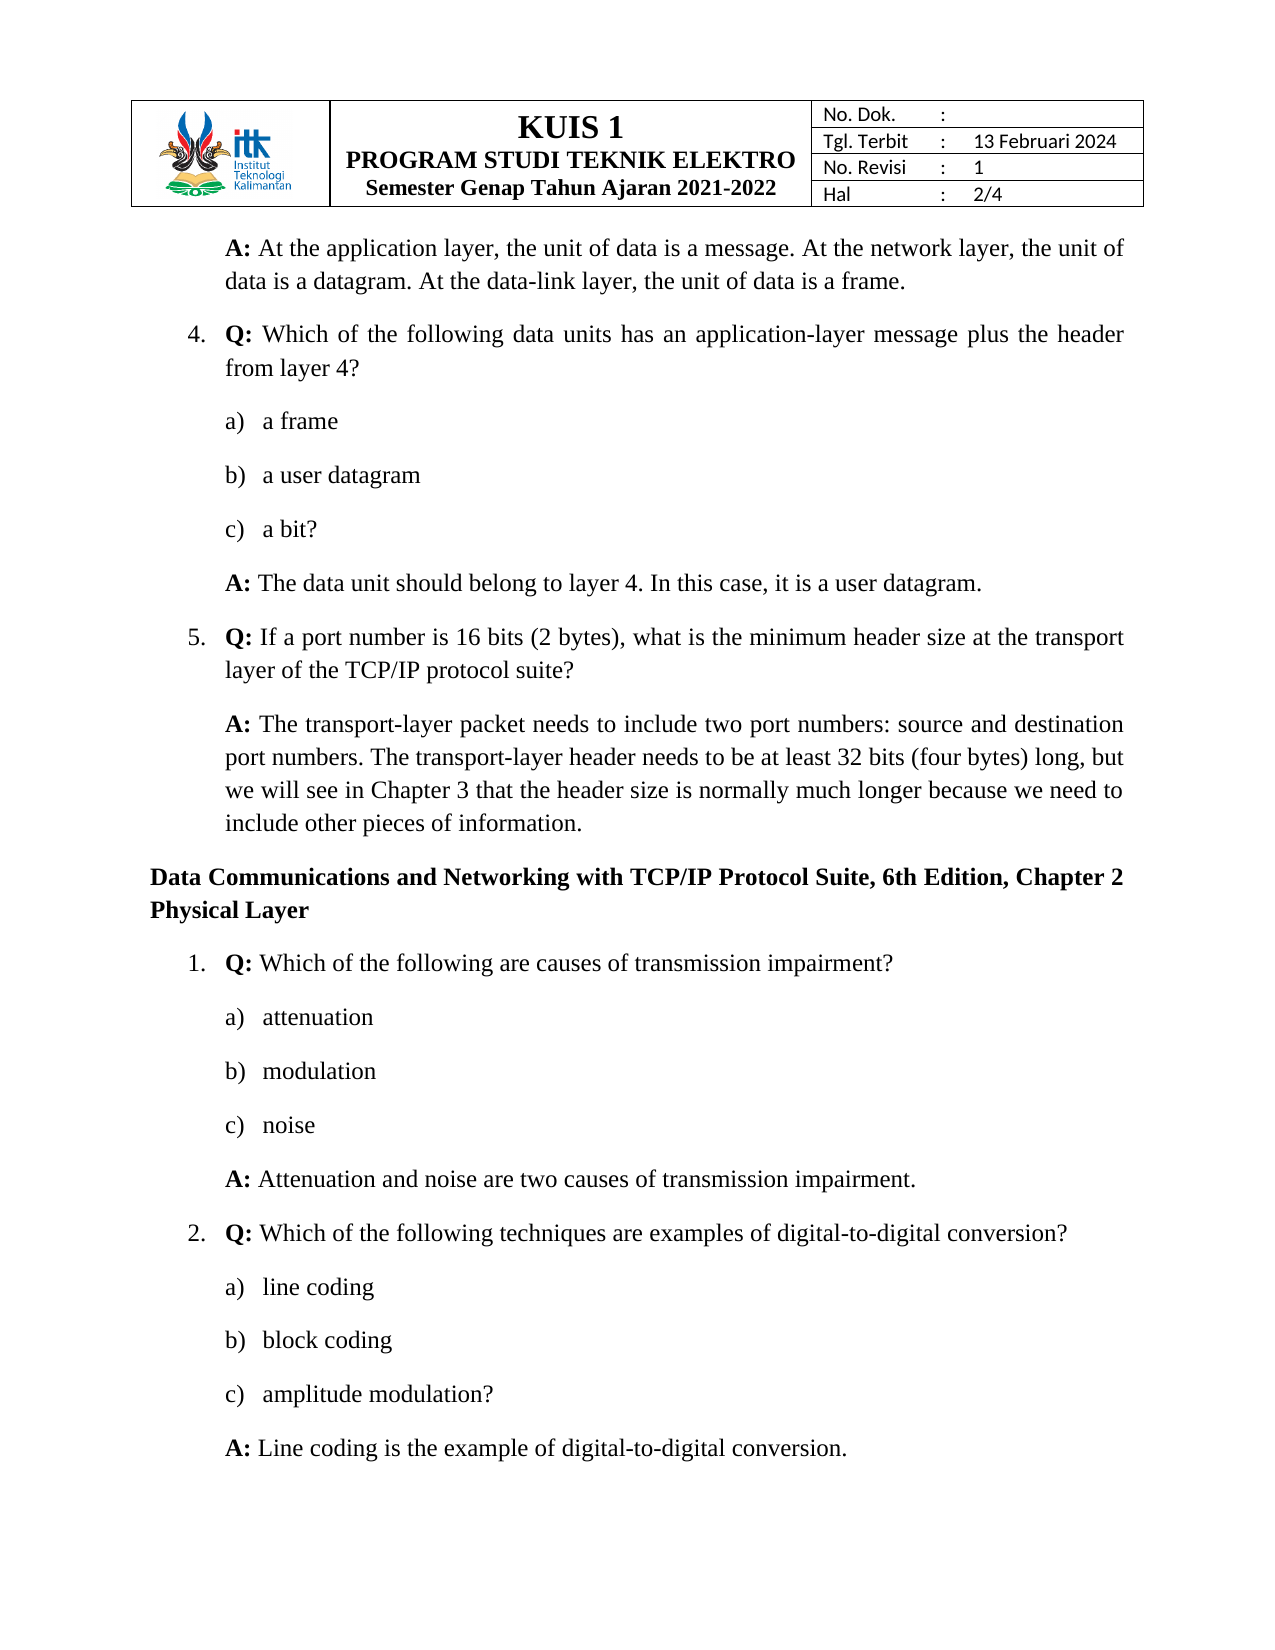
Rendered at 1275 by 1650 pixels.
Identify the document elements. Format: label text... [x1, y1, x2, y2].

list block coding [225, 1326, 1125, 1354]
list modulation [225, 1056, 1125, 1085]
list a user datagram [225, 460, 1125, 489]
list A: At the application layer, the unit of data is a message. At the network layer, the unit of data is a datagram. At the data-link layer, the unit of data is a frame. [187, 233, 1125, 294]
list Q: Which of the following are causes of transmission impairment? [187, 948, 1125, 977]
list attenuation [225, 1002, 1125, 1031]
list a bit? [225, 514, 1125, 543]
list A: Line coding is the example of digital-to-digital conversion. [187, 1433, 1125, 1462]
list A: The data unit should belong to layer 4. In this case, it is a user datagram. [187, 568, 1125, 597]
list amplitude modulation? [225, 1379, 1125, 1408]
list Q: Which of the following techniques are examples of digital-to-digital conversion? [187, 1218, 1125, 1247]
list noise [225, 1110, 1125, 1139]
list A: The transport-layer packet needs to include two port numbers: source and destination port numbers. The transport-layer header needs to be at least 32 bits (four bytes) long, but we will see in Chapter 3 that the header size is normally much longer because we need to include other pieces of information. [187, 709, 1125, 837]
text Data Communications and Networking with TCP/IP Protocol Suite, 6th Edition, Chapter 2 Physical Layer [150, 862, 1125, 923]
list line coding [225, 1272, 1125, 1300]
list Q: If a port number is 16 bits (2 bytes), what is the minimum header size at the transport layer of the TCP/IP protocol suite? [187, 622, 1125, 684]
picture [156, 109, 294, 199]
list Q: Which of the following data units has an application-layer message plus the header from layer 4? [187, 319, 1125, 381]
list A: Attenuation and noise are two causes of transmission impairment. [187, 1164, 1125, 1193]
list a frame [225, 406, 1125, 435]
